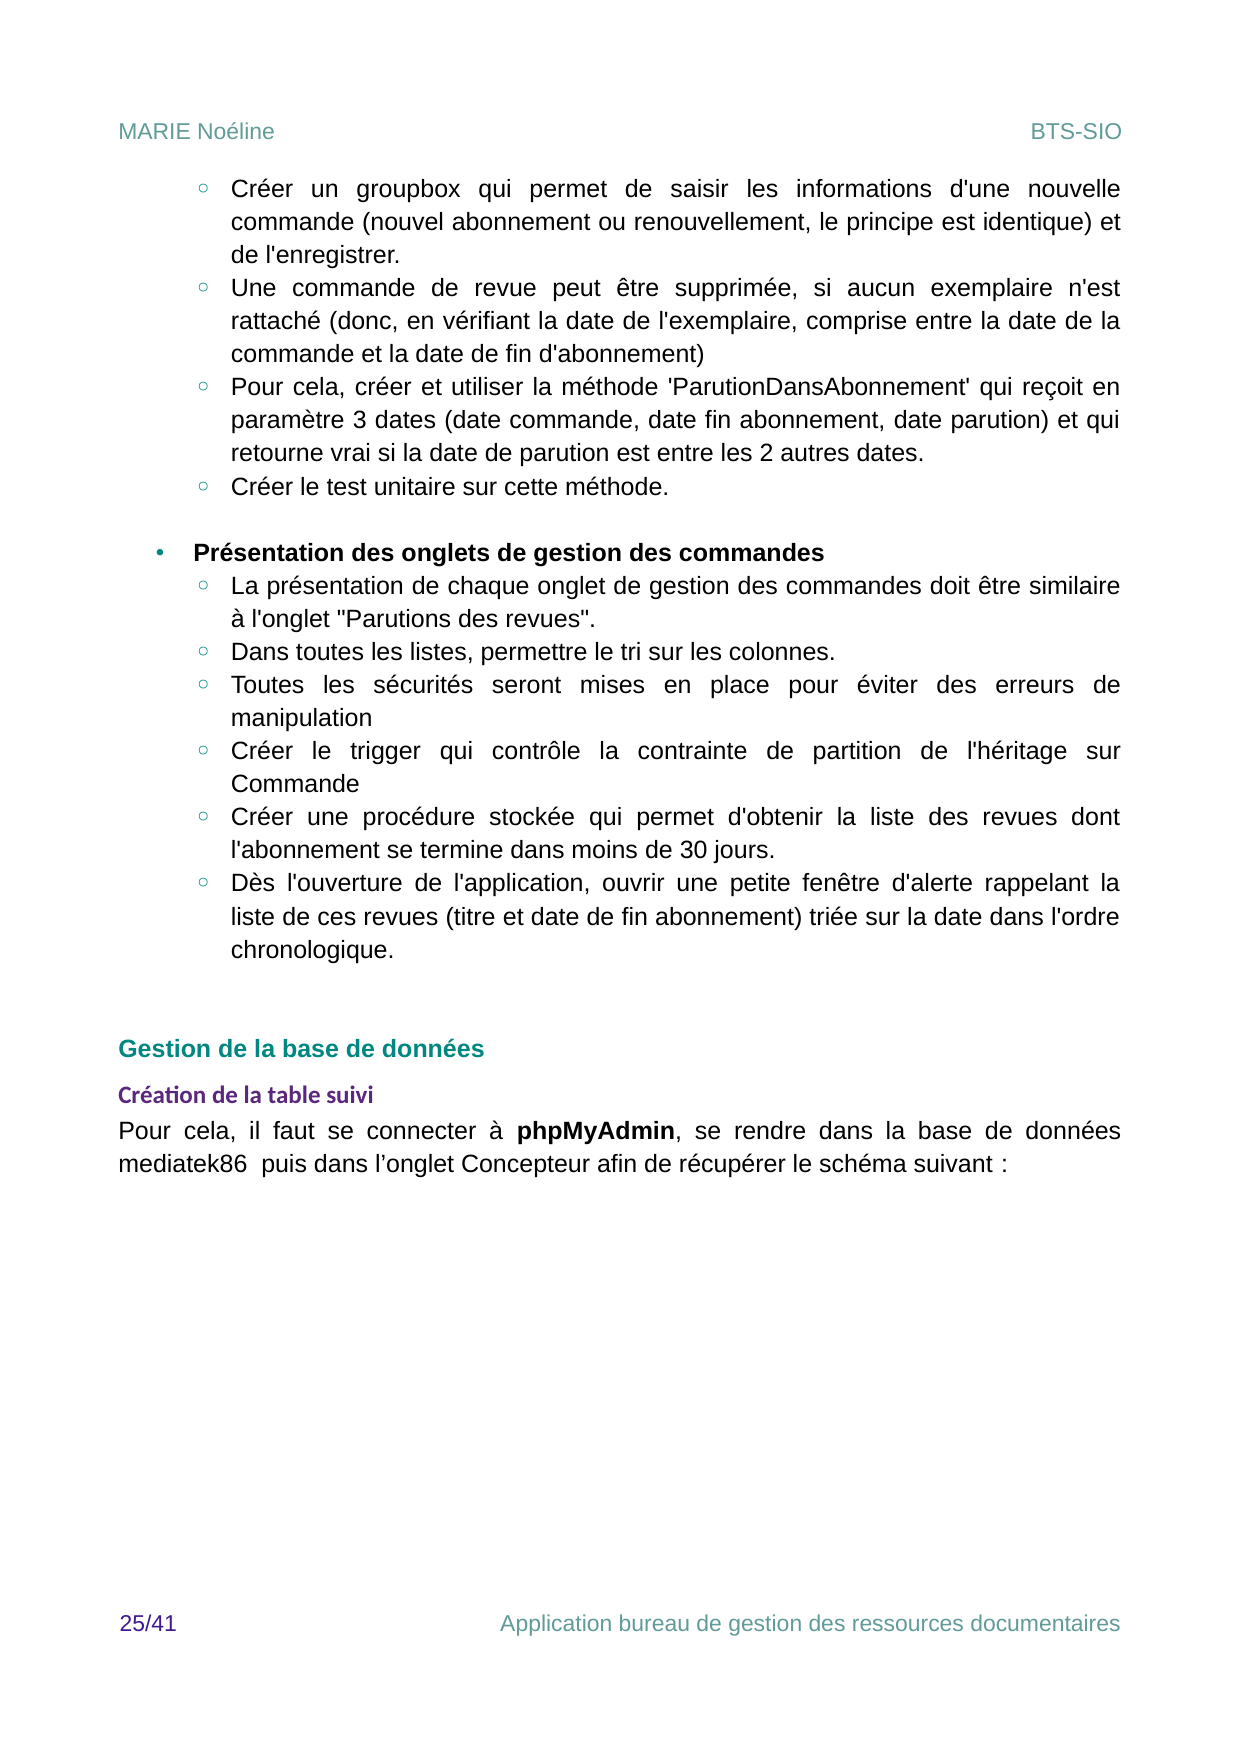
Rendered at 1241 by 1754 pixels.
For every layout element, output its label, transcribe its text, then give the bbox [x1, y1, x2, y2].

list Une commande de revue peut être supprimée, si aucun exemplaire n'est rattaché (donc, en vérifiant la date de l'exemplaire, comprise entre la date de la commande et la date de fin d'abonnement) [193, 273, 1122, 368]
subtitle Création de la table suivi [118, 1079, 1122, 1110]
list Dans toutes les listes, permettre le tri sur les colonnes. [193, 637, 1122, 666]
list La présentation de chaque onglet de gestion des commandes doit être similaire à l'onglet "Parutions des revues". [193, 571, 1122, 633]
list Pour cela, créer et utiliser la méthode 'ParutionDansAbonnement' qui reçoit en paramètre 3 dates (date commande, date fin abonnement, date parution) et qui retourne vrai si la date de parution est entre les 2 autres dates. [193, 372, 1122, 467]
list Toutes les sécurités seront mises en place pour éviter des erreurs de manipulation [193, 670, 1122, 732]
list Créer un groupbox qui permet de saisir les informations d'une nouvelle commande (nouvel abonnement ou renouvellement, le principe est identique) et de l'enregistrer. [193, 174, 1122, 269]
text Pour cela, il faut se connecter à phpMyAdmin, se rendre dans la base de données mediatek86 puis dans l’onglet Concepteur afin de récupérer le schéma suivant : [118, 1116, 1122, 1178]
text Gestion de la base de données [118, 1034, 1122, 1062]
list Présentation des onglets de gestion des commandes [156, 538, 1122, 566]
list Créer une procédure stockée qui permet d'obtenir la liste des revues dont l'abonnement se termine dans moins de 30 jours. [193, 802, 1122, 864]
list Créer le trigger qui contrôle la contrainte de partition de l'héritage sur Commande [193, 736, 1122, 798]
list Dès l'ouverture de l'application, ouvrir une petite fenêtre d'alerte rappelant la liste de ces revues (titre et date de fin abonnement) triée sur la date dans l'ordre chronologique. [193, 868, 1122, 963]
list Créer le test unitaire sur cette méthode. [193, 471, 1122, 500]
